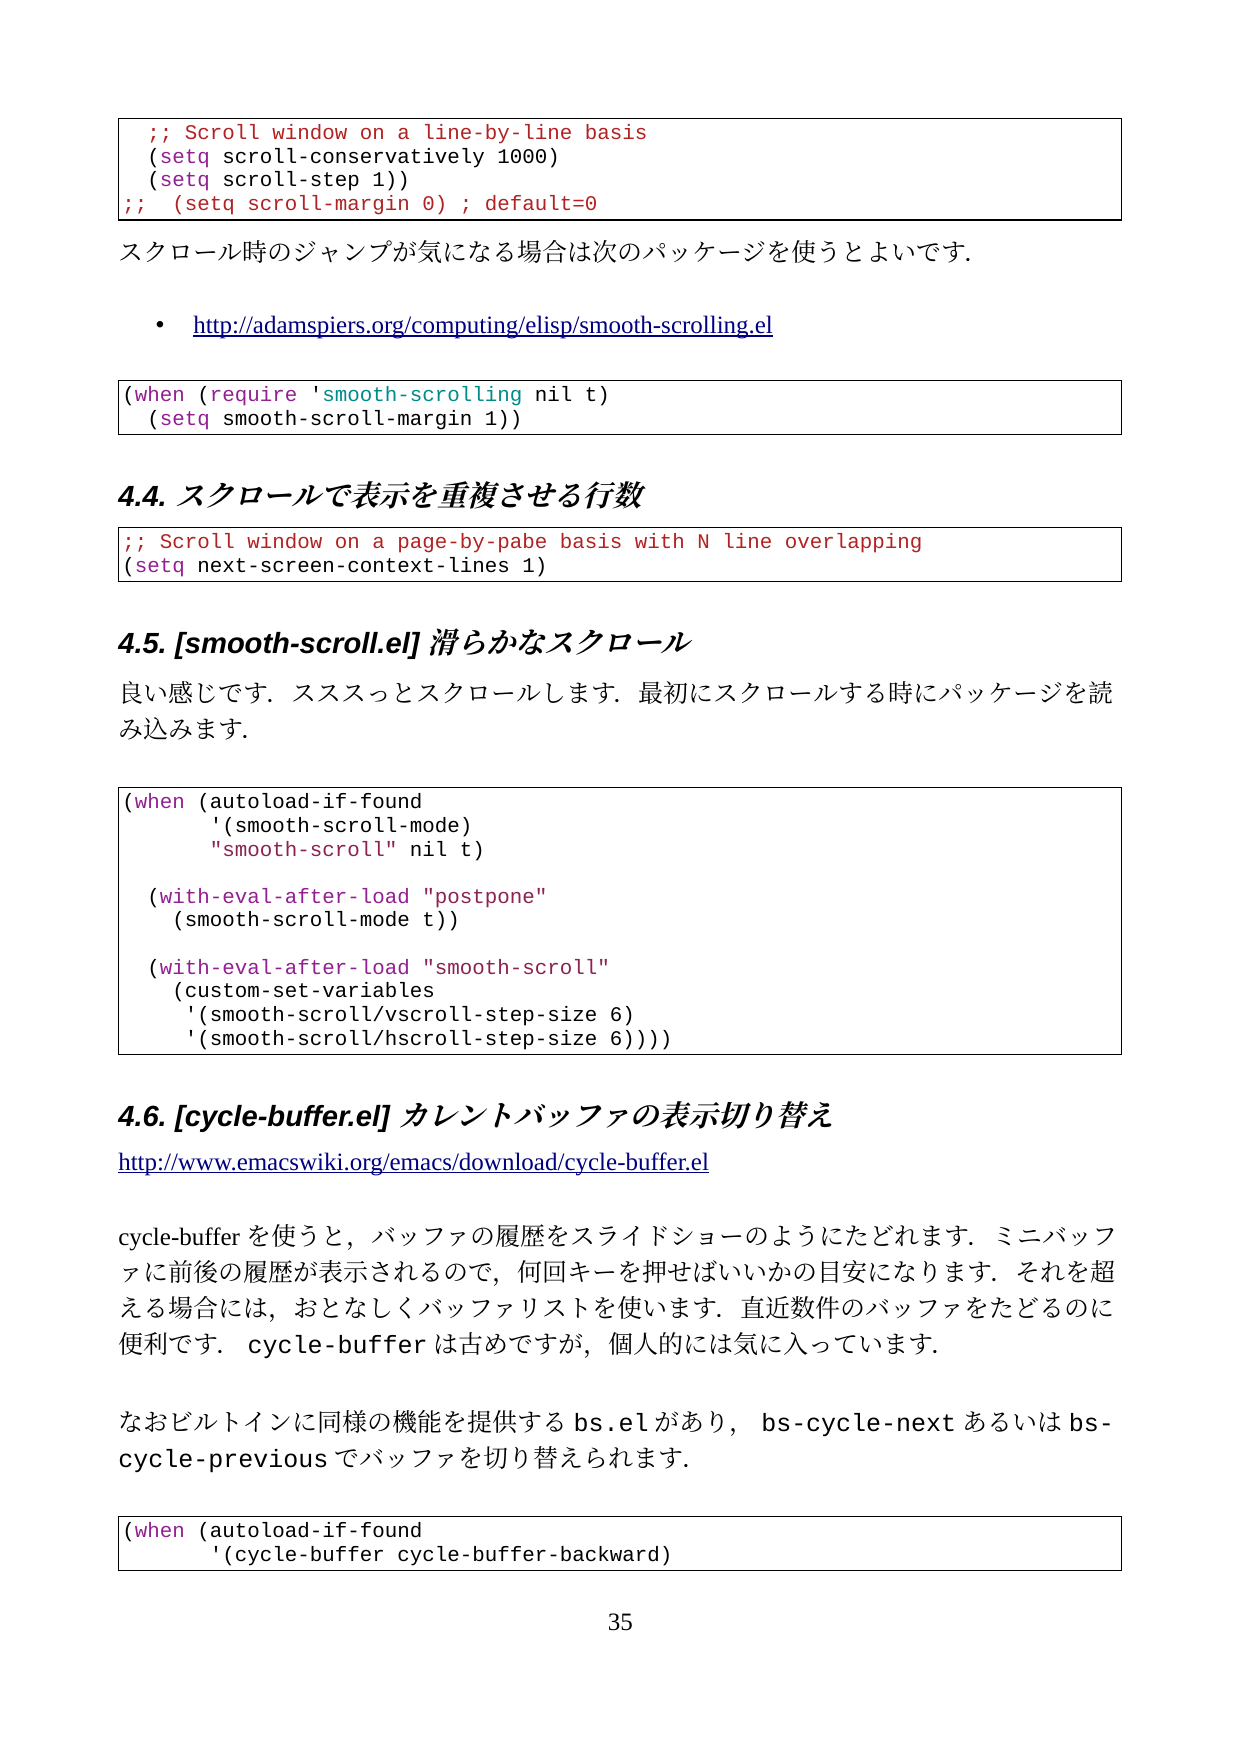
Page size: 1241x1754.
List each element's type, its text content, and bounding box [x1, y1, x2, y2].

list http://adamspiers.org/computing/elisp/smooth-scrolling.el [156, 310, 1122, 368]
text (with-eval-after-load "postpone" [119, 882, 1121, 906]
text 良い感じです．スススっとスクロールします．最初にスクロールする時にパッケージを読み込みます． [118, 674, 1122, 775]
text '(smooth-scroll/vscroll-step-size 6) [119, 1000, 1121, 1024]
text スクロール時のジャンプが気になる場合は次のパッケージを使うとよいです． [118, 233, 1122, 298]
text '(smooth-scroll-mode) [119, 811, 1121, 834]
text (custom-set-variables [119, 976, 1121, 1000]
subtitle [smooth-scroll.el] 滑らかなスクロール [118, 620, 1122, 662]
text '(smooth-scroll/hscroll-step-size 6)))) [119, 1024, 1121, 1054]
text ;; Scroll window on a line-by-line basis [119, 119, 1121, 142]
text なおビルトインに同様の機能を提供する bs.el があり， bs-cycle-next あるいは bs-cycle-previous でバッファを切り替えられます． [118, 1402, 1122, 1504]
text (when (autoload-if-found [119, 788, 1121, 811]
subtitle スクロールで表示を重複させる行数 [118, 473, 1122, 515]
text (when (autoload-if-found [119, 1517, 1121, 1540]
text (when (require 'smooth-scrolling nil t) [119, 381, 1121, 404]
text (with-eval-after-load "smooth-scroll" [119, 953, 1121, 976]
text ;; Scroll window on a page-by-pabe basis with N line overlapping [119, 528, 1121, 551]
text (setq scroll-conservatively 1000) [119, 142, 1121, 165]
text (setq scroll-step 1)) [119, 165, 1121, 189]
text cycle-buffer を使うと，バッファの履歴をスライドショーのようにたどれます．ミニバッファに前後の履歴が表示されるので，何回キーを押せばいいかの目安になります．それを超える場合には，おとなしくバッファリストを使います．直近数件のバッファをたどるのに便利です． cycle-buffer は古めですが，個人的には気に入っています． [118, 1217, 1122, 1390]
text "smooth-scroll" nil t) [119, 834, 1121, 858]
text http://www.emacswiki.org/emacs/download/cycle-buffer.el [118, 1147, 1122, 1204]
text (smooth-scroll-mode t)) [119, 906, 1121, 929]
subtitle [cycle-buffer.el] カレントバッファの表示切り替え [118, 1093, 1122, 1134]
text (setq smooth-scroll-margin 1)) [119, 404, 1121, 434]
text (setq next-screen-context-lines 1) [119, 551, 1121, 581]
text ;; (setq scroll-margin 0) ; default=0 [119, 189, 1121, 219]
text '(cycle-buffer cycle-buffer-backward) [119, 1540, 1121, 1570]
